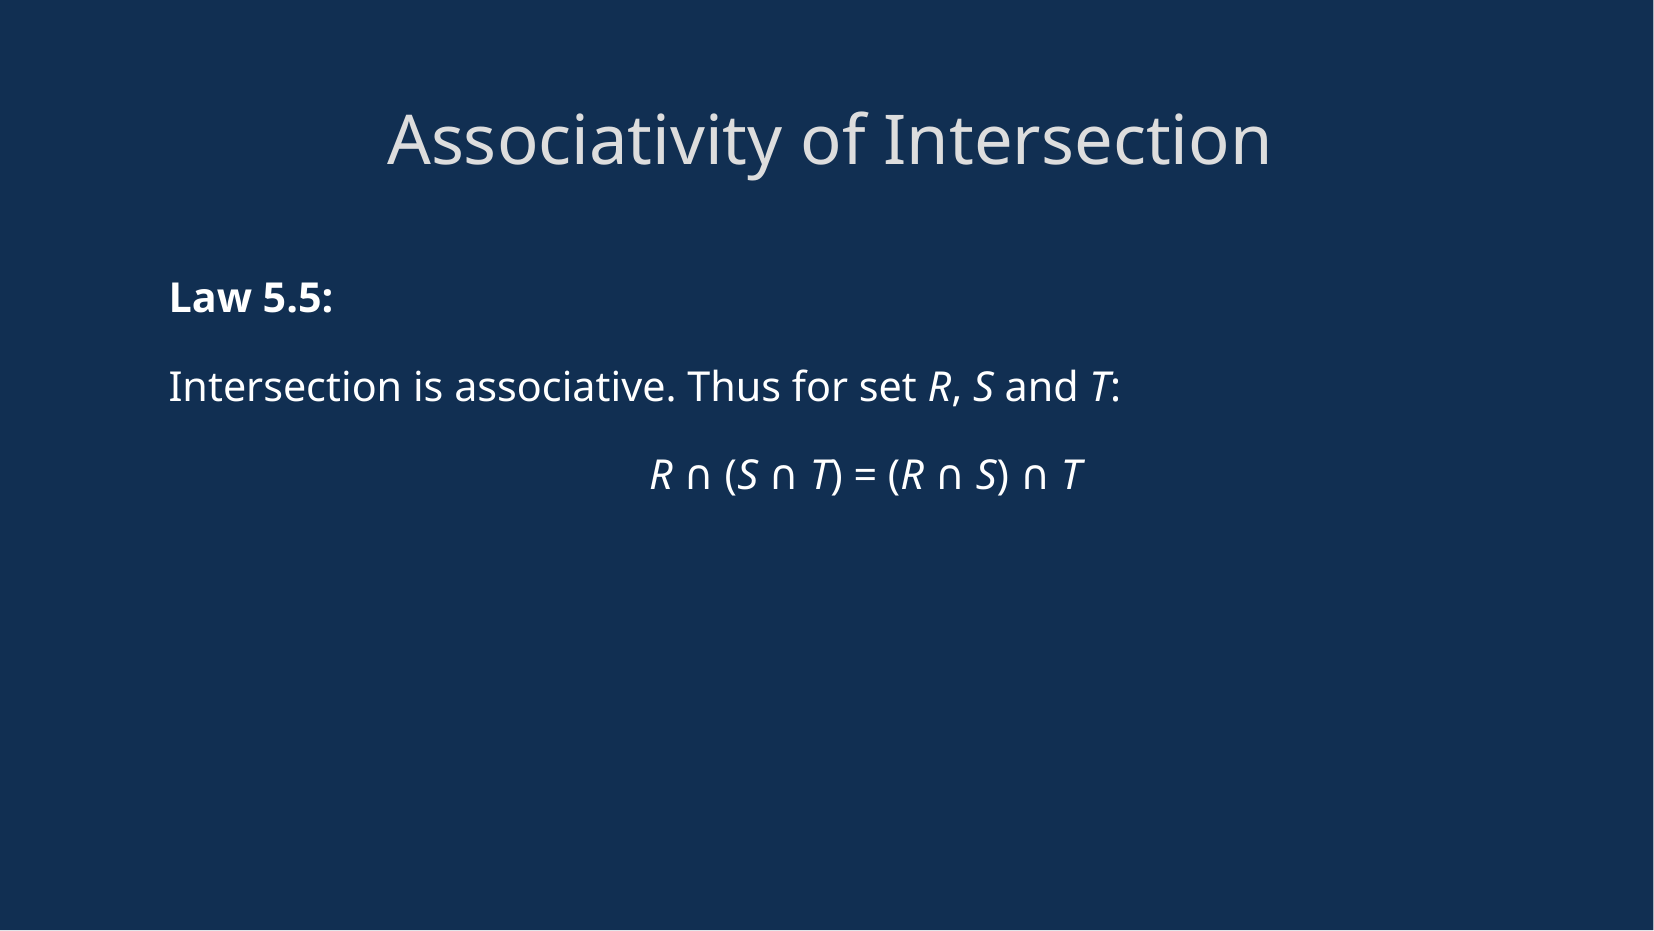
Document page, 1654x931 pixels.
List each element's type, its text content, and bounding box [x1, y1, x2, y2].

list Law 5.5: Intersection is associative. Thus for set R, S and T: R ∩ (S ∩ T) = (R ∩ S) ∩ T [97, 268, 1563, 806]
title Associativity of Intersection [97, 56, 1563, 220]
